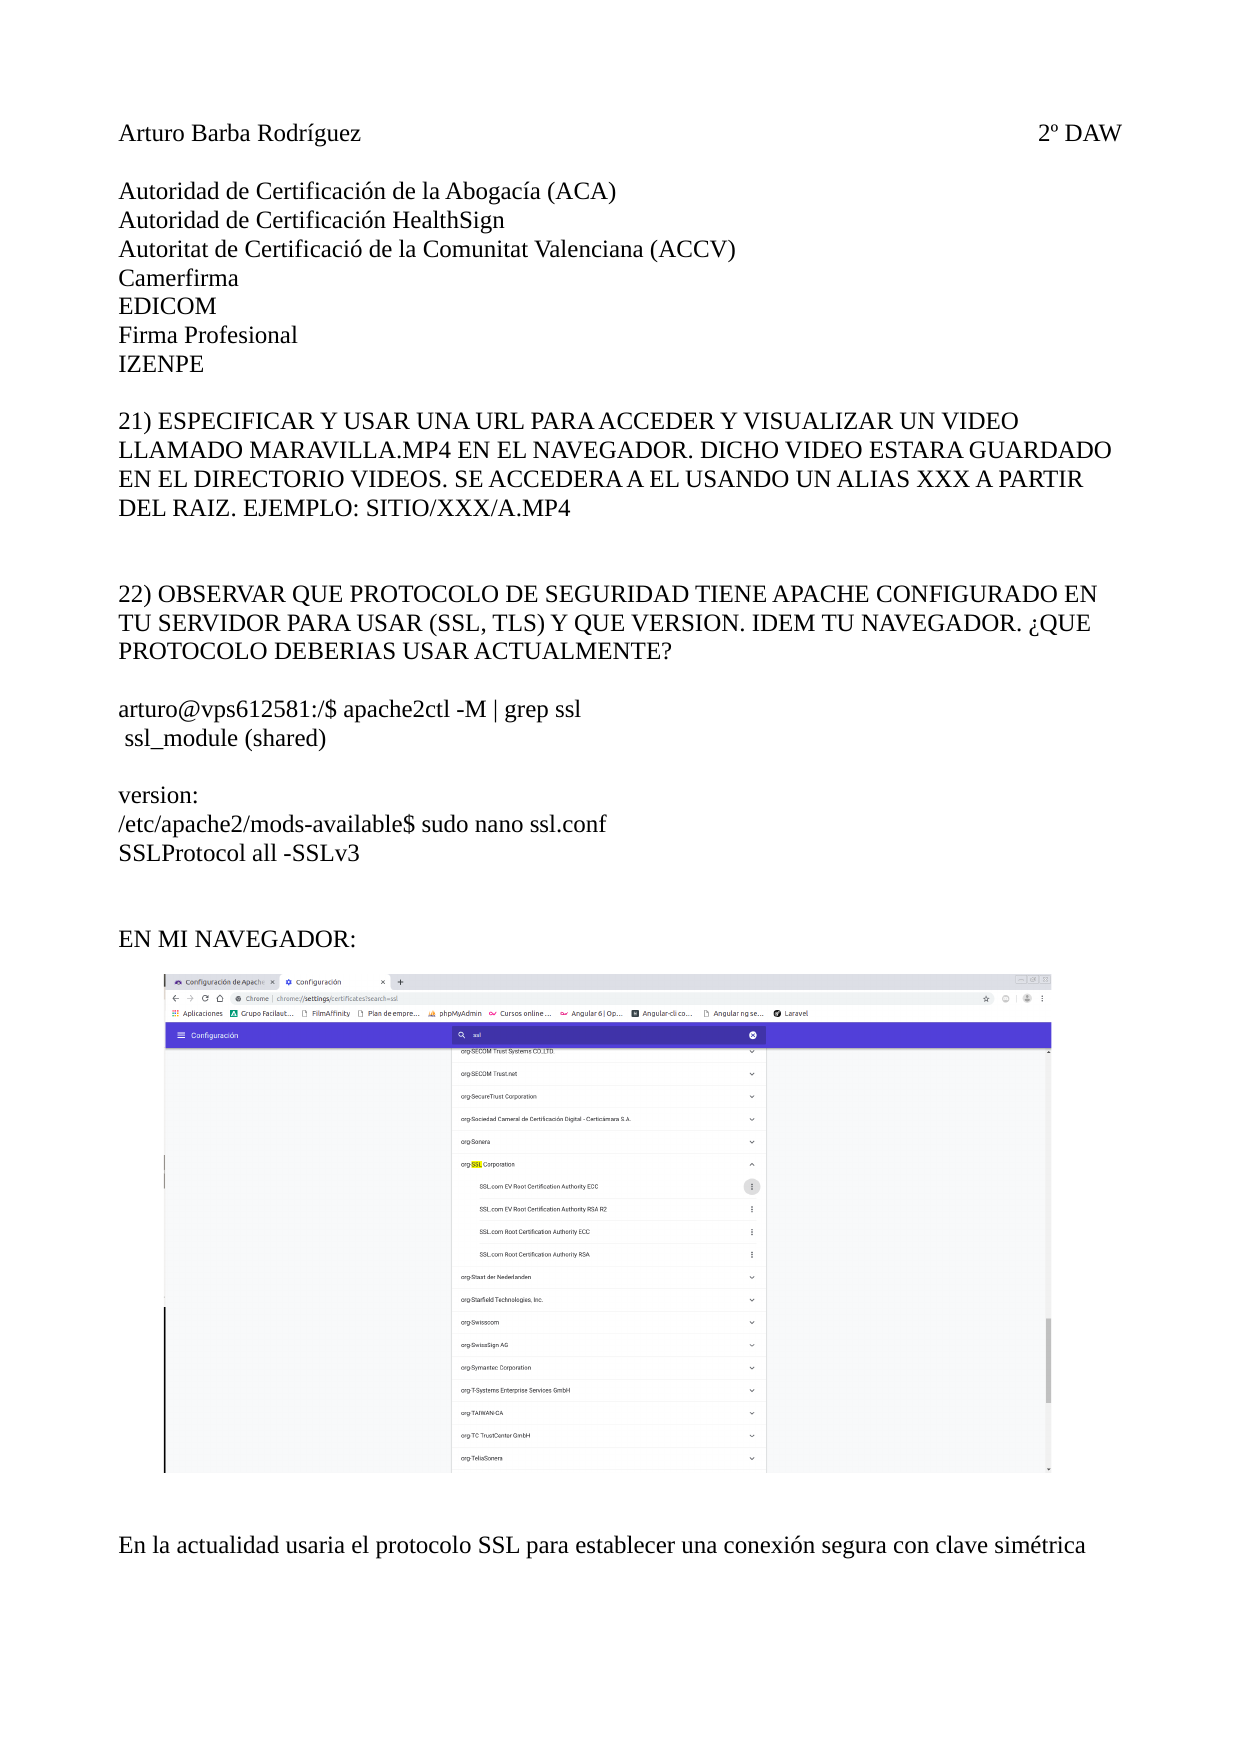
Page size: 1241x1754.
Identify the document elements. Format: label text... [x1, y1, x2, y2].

text arturo@vps612581:/$ apache2ctl -M | grep ssl [118, 694, 1122, 723]
text SSLProtocol all -SSLv3 [118, 838, 1122, 866]
text version: [118, 780, 1122, 809]
text En la actualidad usaria el protocolo SSL para establecer una conexión segura con clave simétrica [118, 1530, 1122, 1559]
text /etc/apache2/mods-available$ sudo nano ssl.conf [118, 809, 1122, 838]
text Camerfirma [118, 263, 1122, 291]
text ssl_module (shared) [118, 723, 1122, 751]
text Autoridad de Certificación HealthSign [118, 205, 1122, 234]
text Firma Profesional [118, 320, 1122, 349]
text Autoridad de Certificación de la Abogacía (ACA) [118, 176, 1122, 205]
text Autoritat de Certificació de la Comunitat Valenciana (ACCV) [118, 234, 1122, 263]
text IZENPE [118, 349, 1122, 378]
text EN MI NAVEGADOR: [118, 924, 1122, 953]
text 22) OBSERVAR QUE PROTOCOLO DE SEGURIDAD TIENE APACHE CONFIGURADO EN TU SERVIDOR PARA USAR (SSL, TLS) Y QUE VERSION. IDEM TU NAVEGADOR. ¿QUE PROTOCOLO DEBERIAS USAR ACTUALMENTE? [118, 579, 1122, 665]
text 21) ESPECIFICAR Y USAR UNA URL PARA ACCEDER Y VISUALIZAR UN VIDEO LLAMADO MARAVILLA.MP4 EN EL NAVEGADOR. DICHO VIDEO ESTARA GUARDADO EN EL DIRECTORIO VIDEOS. SE ACCEDERA A EL USANDO UN ALIAS XXX A PARTIR DEL RAIZ. EJEMPLO: SITIO/XXX/A.MP4 [118, 406, 1122, 521]
text EDICOM [118, 291, 1122, 320]
